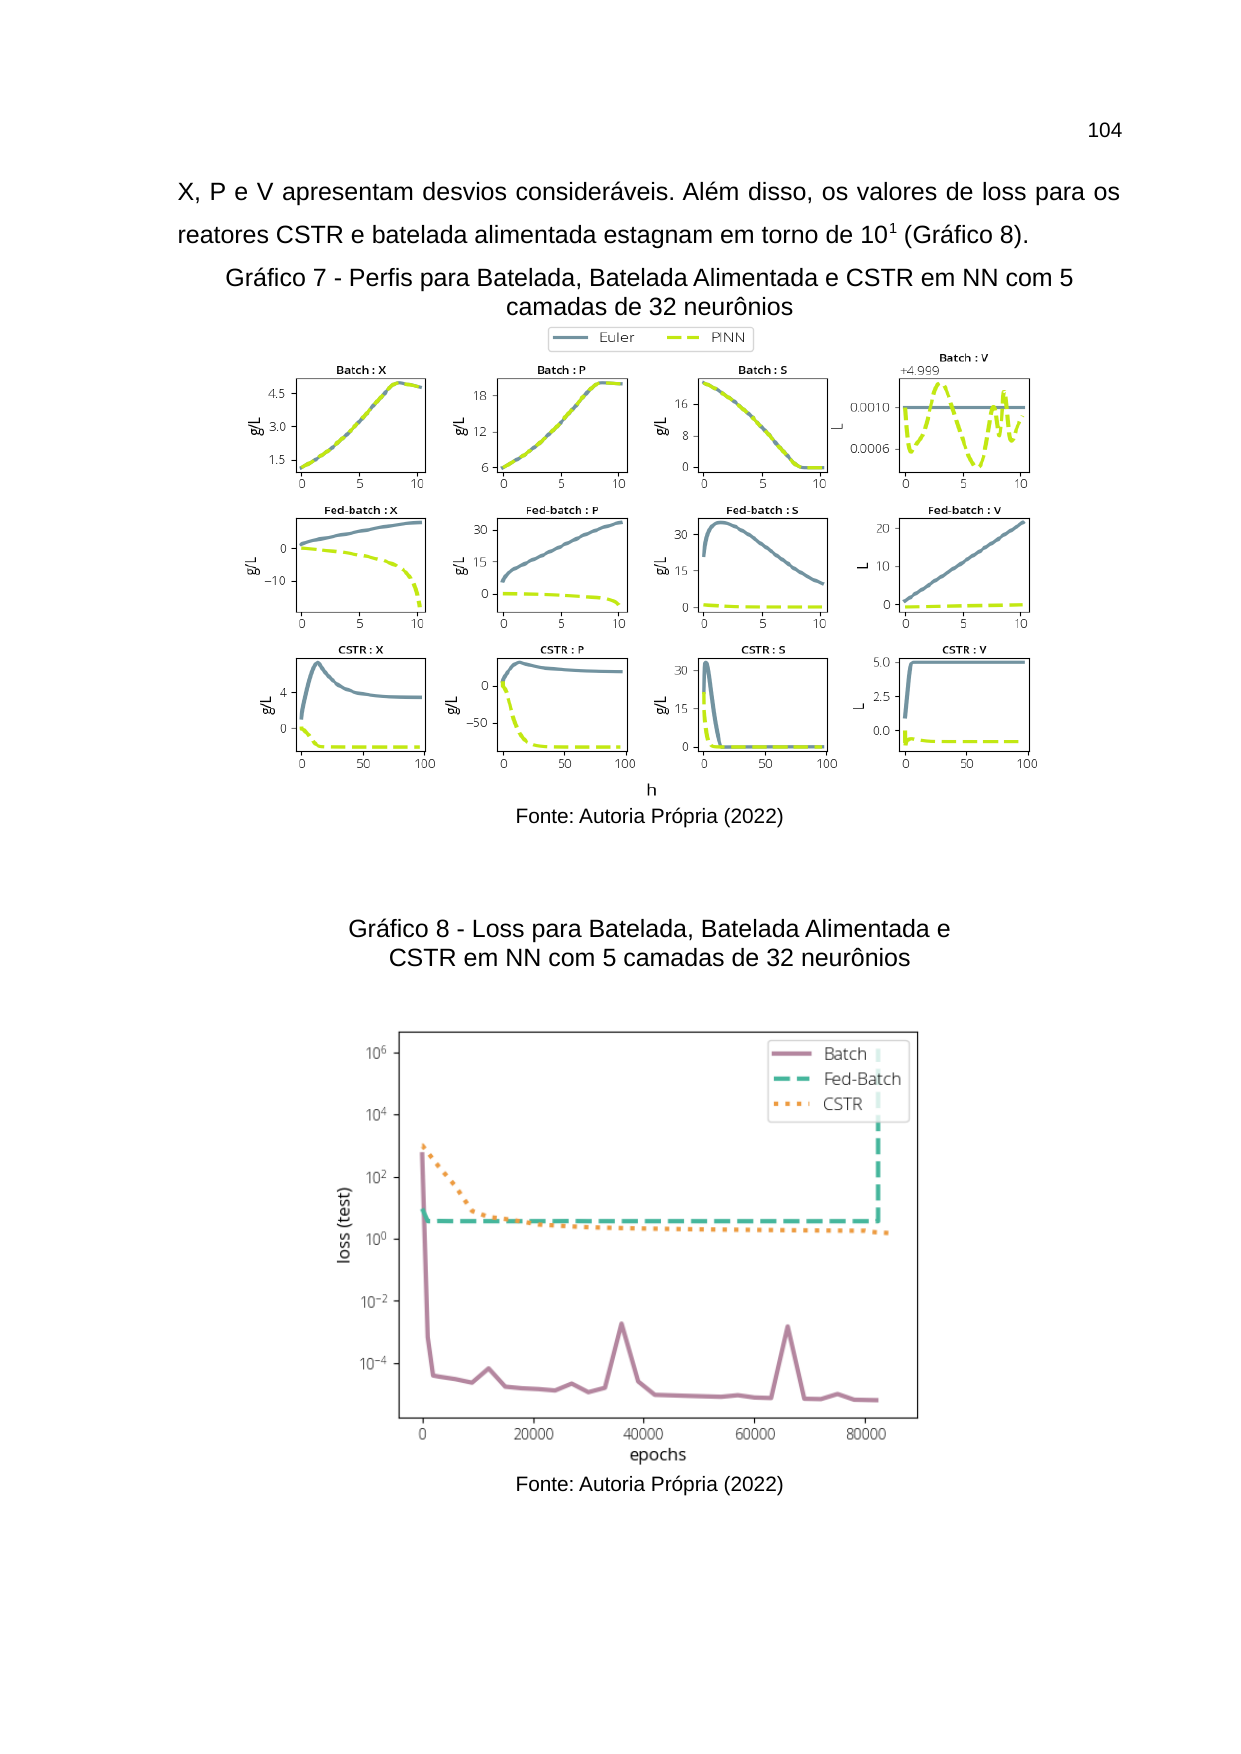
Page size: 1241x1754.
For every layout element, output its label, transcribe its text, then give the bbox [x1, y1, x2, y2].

text Fonte: Autoria Própria (2022) [177, 1472, 1122, 1496]
text Fonte: Autoria Própria (2022) [177, 804, 1122, 828]
text Gráfico 7 - Perfis para Batelada, Batelada Alimentada e CSTR em NN com 5 camadas de 32 neurônios [177, 263, 1122, 320]
picture [177, 320, 1123, 804]
text Gráfico 8 - Loss para Batelada, Batelada Alimentada e CSTR em NN com 5 camadas de 32 neurônios [316, 914, 983, 971]
text X, P e V apresentam desvios consideráveis. Além disso, os valores de loss para os reatores CSTR e batelada alimentada estagnam em torno de 101 (Gráfico 8). [177, 177, 1122, 249]
picture [315, 971, 984, 1473]
